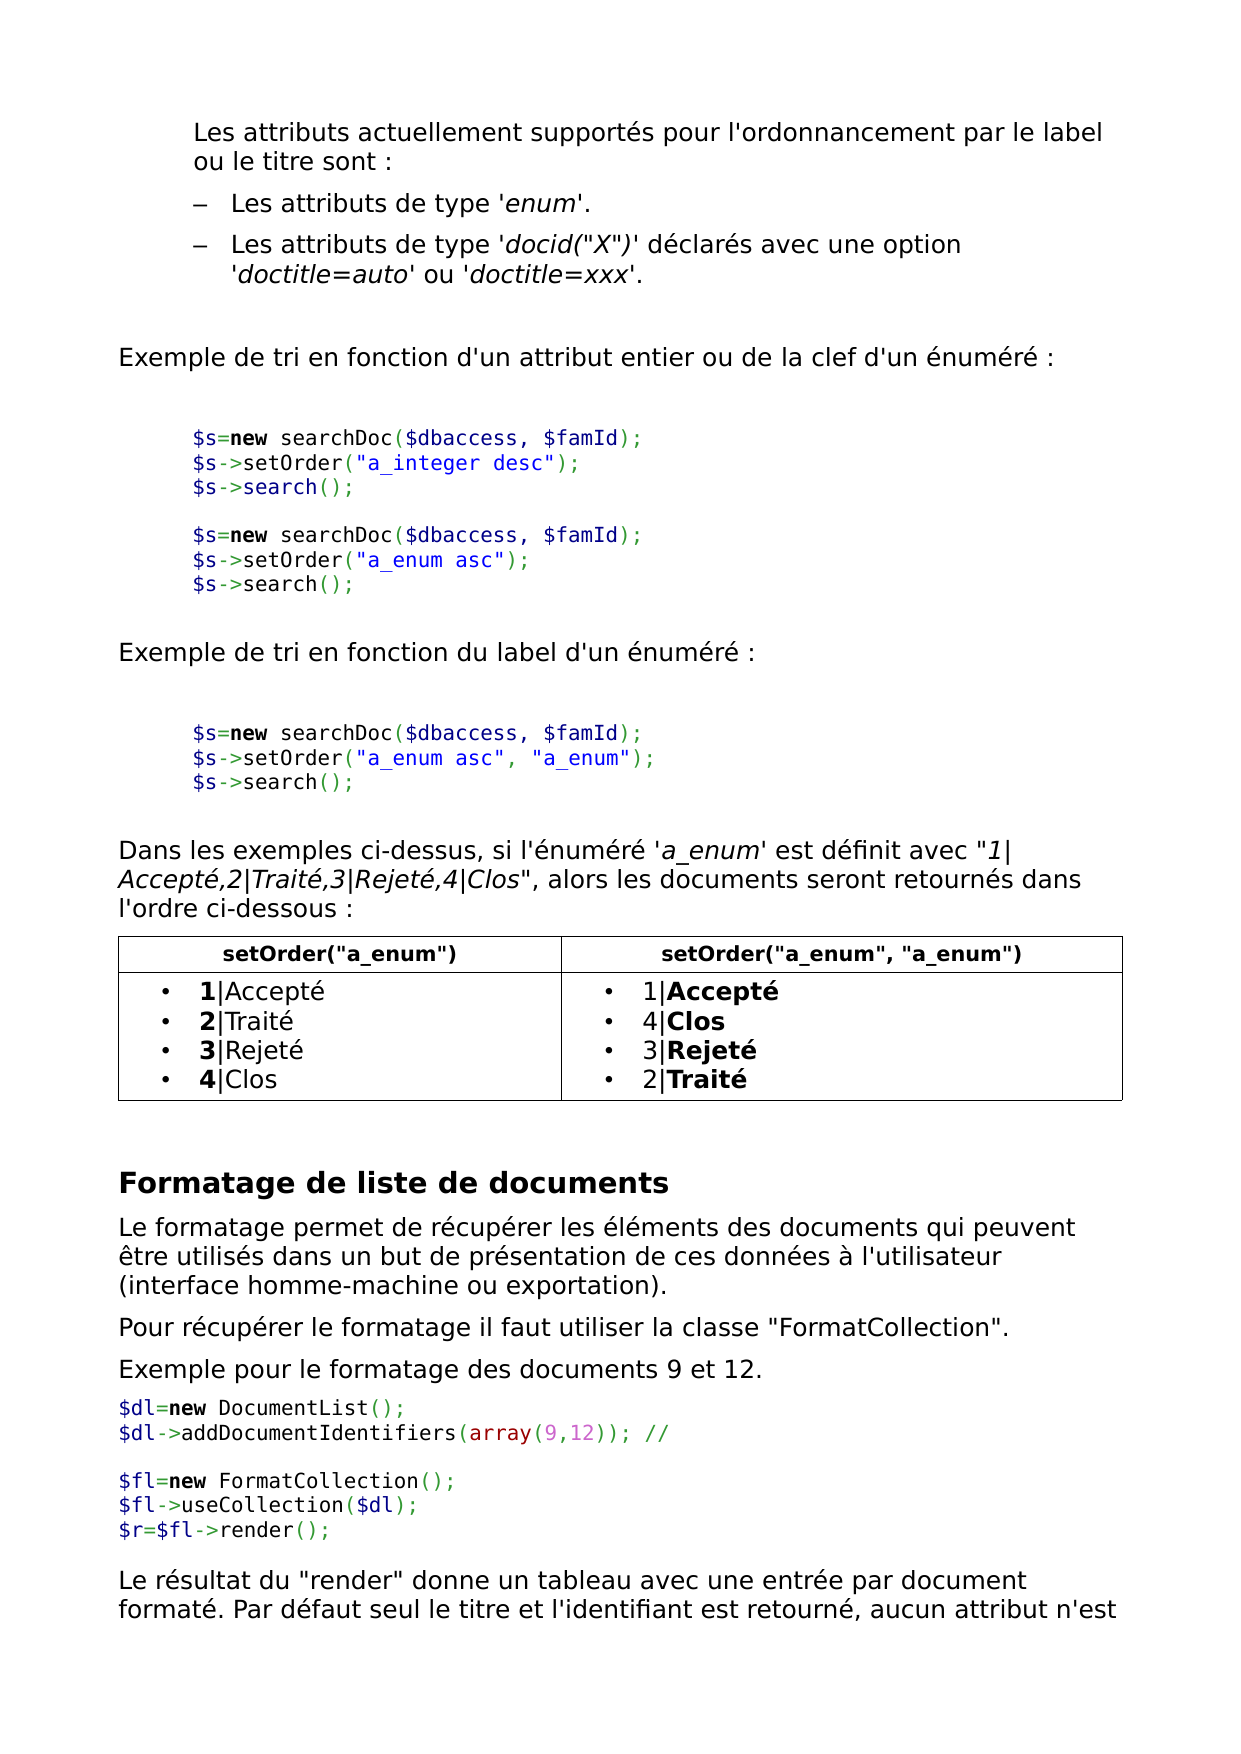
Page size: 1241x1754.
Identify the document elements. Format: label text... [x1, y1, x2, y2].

list Les attributs de type 'docid("X")' déclarés avec une option 'doctitle=auto' ou 'doctitle=xxx'. [193, 231, 1122, 289]
text Exemple de tri en fonction d'un attribut entier ou de la clef d'un énuméré : [118, 343, 1122, 372]
text $s->search(); [192, 770, 1122, 794]
text $s->setOrder("a_enum asc", "a_enum"); [192, 746, 1122, 770]
list Les attributs actuellement supportés pour l'ordonnancement par le label ou le titre sont : [156, 118, 1122, 176]
table_header setOrder("a_enum", "a_enum") [562, 937, 1122, 972]
text $fl=new FormatCollection(); [118, 1469, 1122, 1493]
text $s->setOrder("a_integer desc"); [192, 451, 1122, 475]
text $s=new searchDoc($dbaccess, $famId); [192, 426, 1122, 451]
list Les attributs de type 'enum'. [193, 189, 1122, 218]
text $r=$fl->render(); [118, 1518, 1122, 1542]
text Exemple pour le formatage des documents 9 et 12. [118, 1355, 1122, 1384]
text $s->setOrder("a_enum asc"); [192, 548, 1122, 572]
text Dans les exemples ci-dessus, si l'énuméré 'a_enum' est définit avec "1|Accepté,2|Traité,3|Rejeté,4|Clos", alors les documents seront retournés dans l'ordre ci-dessous : [118, 836, 1122, 923]
text Exemple de tri en fonction du label d'un énuméré : [118, 638, 1122, 667]
table_cell 1|Accepté 4|Clos 3|Rejeté 2|Traité [562, 973, 1122, 1100]
text $s->search(); [192, 572, 1122, 596]
subtitle Formatage de liste de documents [118, 1167, 1122, 1201]
text Pour récupérer le formatage il faut utiliser la classe "FormatCollection". [118, 1313, 1122, 1342]
text $dl=new DocumentList(); [118, 1396, 1122, 1421]
table_cell 1|Accepté 2|Traité 3|Rejeté 4|Clos [119, 973, 561, 1100]
text Le formatage permet de récupérer les éléments des documents qui peuvent être utilisés dans un but de présentation de ces données à l'utilisateur (interface homme-machine ou exportation). [118, 1213, 1122, 1301]
table_header setOrder("a_enum") [119, 937, 561, 972]
text $fl->useCollection($dl); [118, 1493, 1122, 1518]
text $dl->addDocumentIdentifiers(array(9,12)); // [118, 1421, 1122, 1445]
text Le résultat du "render" donne un tableau avec une entrée par document formaté. Par défaut seul le titre et l'identifiant est retourné, aucun attribut n'est [118, 1566, 1122, 1625]
text $s=new searchDoc($dbaccess, $famId); [192, 721, 1122, 746]
text $s->search(); [192, 475, 1122, 499]
text $s=new searchDoc($dbaccess, $famId); [192, 523, 1122, 548]
